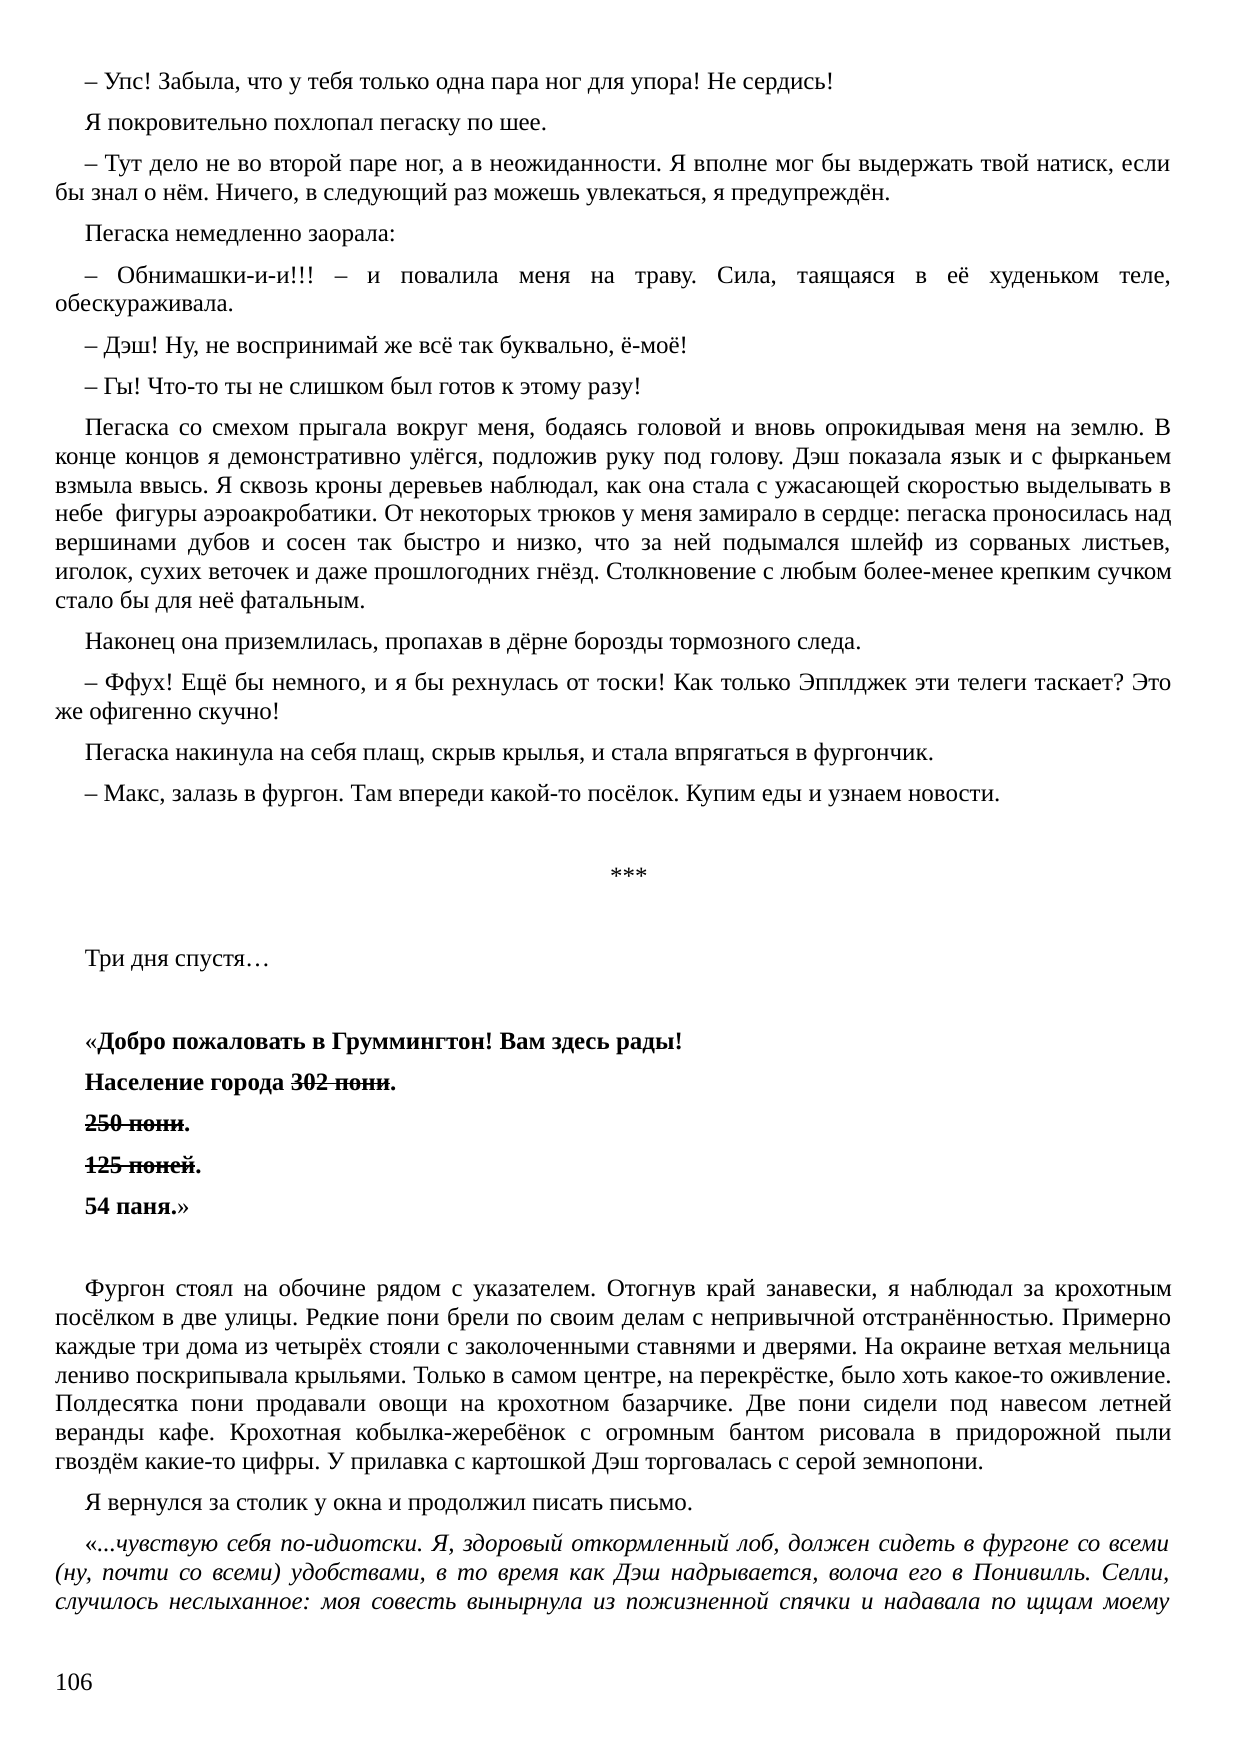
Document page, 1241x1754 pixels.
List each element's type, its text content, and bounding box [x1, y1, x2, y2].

text *** [55, 861, 1173, 890]
text – Гы! Что-то ты не слишком был готов к этому разу! [55, 371, 1173, 400]
text «...чувствую себя по-идиотски. Я, здоровый откормленный лоб, должен сидеть в фургоне со всеми (ну, почти со всеми) удобствами, в то время как Дэш надрывается, волоча его в Понивилль. Селли, случилось неслыханное: моя совесть вынырнула из пожизненной спячки и надавала по щщам моему [55, 1528, 1173, 1615]
text Население города 302 пони. [55, 1067, 1173, 1096]
text – Дэш! Ну, не воспринимай же всё так буквально, ё-моё! [55, 330, 1173, 358]
text Пегаска немедленно заорала: [55, 218, 1173, 247]
text – Обнимашки-и-и!!! – и повалила меня на траву. Сила, таящаяся в её худеньком теле, обескураживала. [55, 260, 1173, 317]
text Наконец она приземлилась, пропахав в дёрне борозды тормозного следа. [55, 626, 1173, 655]
text «Добро пожаловать в Груммингтон! Вам здесь рады! [55, 1026, 1173, 1055]
text 125 поней. [55, 1150, 1173, 1178]
text – Упс! Забыла, что у тебя только одна пара ног для упора! Не сердись! [55, 66, 1173, 95]
text – Макс, залазь в фургон. Там впереди какой-то посёлок. Купим еды и узнаем новости. [55, 778, 1173, 807]
text Я вернулся за столик у окна и продолжил писать письмо. [55, 1487, 1173, 1516]
text – Ффух! Ещё бы немного, и я бы рехнулась от тоски! Как только Эпплджек эти телеги таскает? Это же офигенно скучно! [55, 667, 1173, 725]
text Пегаска накинула на себя плащ, скрыв крылья, и стала впрягаться в фургончик. [55, 737, 1173, 766]
text Пегаска со смехом прыгала вокруг меня, бодаясь головой и вновь опрокидывая меня на землю. В конце концов я демонстративно улёгся, подложив руку под голову. Дэш показала язык и с фырканьем взмыла ввысь. Я сквозь кроны деревьев наблюдал, как она стала с ужасающей скоростью выделывать в небе фигуры аэроакробатики. От некоторых трюков у меня замирало в сердце: пегаска проносилась над вершинами дубов и сосен так быстро и низко, что за ней подымался шлейф из сорваных листьев, иголок, сухих веточек и даже прошлогодних гнёзд. Столкновение с любым более-менее крепким сучком стало бы для неё фатальным. [55, 412, 1173, 613]
text Фургон стоял на обочине рядом с указателем. Отогнув край занавески, я наблюдал за крохотным посёлком в две улицы. Редкие пони брели по своим делам с непривычной отстранённостью. Примерно каждые три дома из четырёх стояли с заколоченными ставнями и дверями. На окраине ветхая мельница лениво поскрипывала крыльями. Только в самом центре, на перекрёстке, было хоть какое-то оживление. Полдесятка пони продавали овощи на крохотном базарчике. Две пони сидели под навесом летней веранды кафе. Крохотная кобылка-жеребёнок с огромным бантом рисовала в придорожной пыли гвоздём какие-то цифры. У прилавка с картошкой Дэш торговалась с серой земнопони. [55, 1273, 1173, 1475]
text Я покровительно похлопал пегаску по шее. [55, 107, 1173, 136]
text – Тут дело не во второй паре ног, а в неожиданности. Я вполне мог бы выдержать твой натиск, если бы знал о нём. Ничего, в следующий раз можешь увлекаться, я предупреждён. [55, 148, 1173, 206]
text 54 паня.» [55, 1191, 1173, 1220]
text 250 пони. [55, 1108, 1173, 1137]
text Три дня спустя… [55, 943, 1173, 972]
